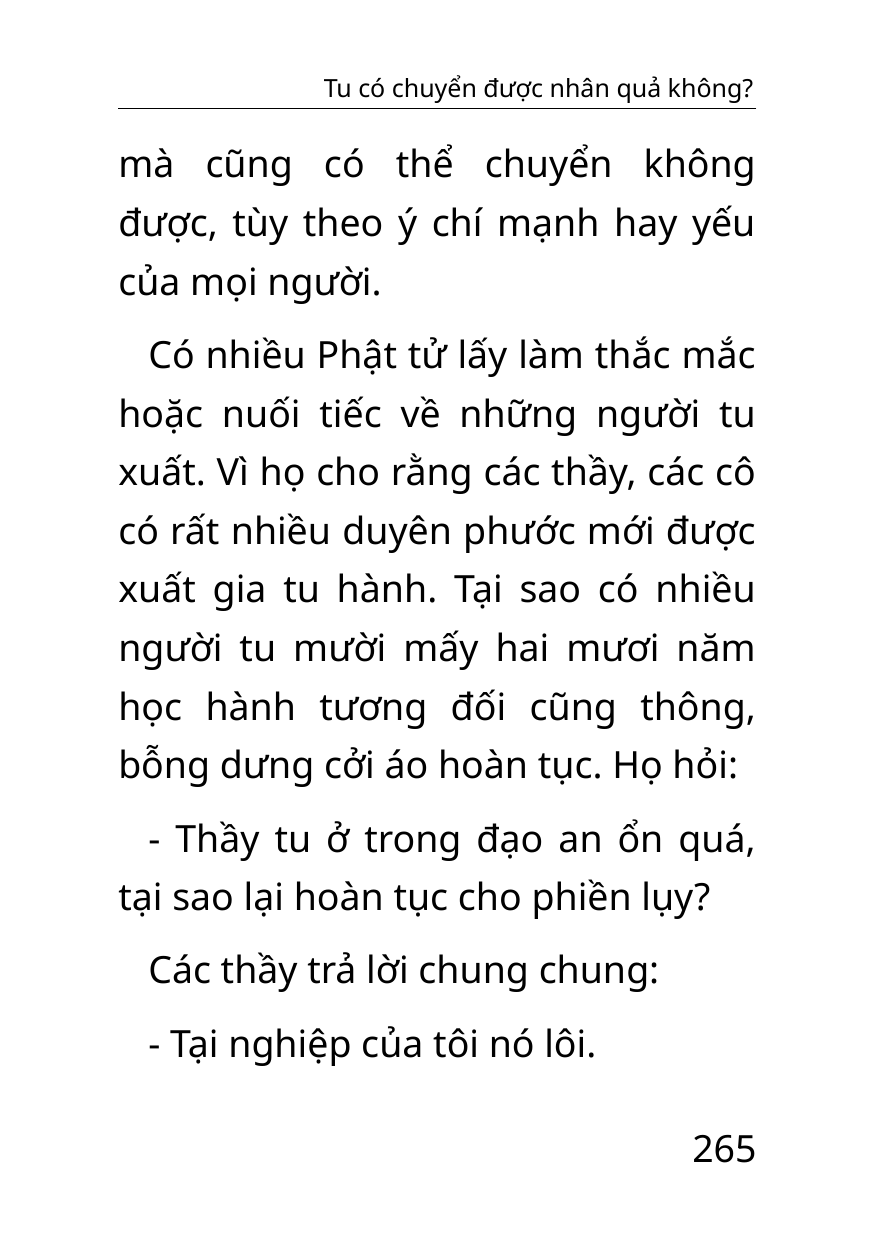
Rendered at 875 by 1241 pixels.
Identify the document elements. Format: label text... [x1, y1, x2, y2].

text - Thầy tu ở trong đạo an ổn quá, tại sao lại hoàn tục cho phiền lụy? [118, 812, 756, 922]
text - Tại nghiệp của tôi nó lôi. [118, 1017, 756, 1068]
text mà cũng có thể chuyển không được, tùy theo ý chí mạnh hay yếu của mọi người. [118, 138, 756, 306]
text Có nhiều Phật tử lấy làm thắc mắc hoặc nuối tiếc về những người tu xuất. Vì họ cho rằng các thầy, các cô có rất nhiều duyên phước mới được xuất gia tu hành. Tại sao có nhiều người tu mười mấy hai mươi năm học hành tương đối cũng thông, bỗng dưng cởi áo hoàn tục. Họ hỏi: [118, 328, 756, 790]
text Các thầy trả lời chung chung: [118, 944, 756, 995]
